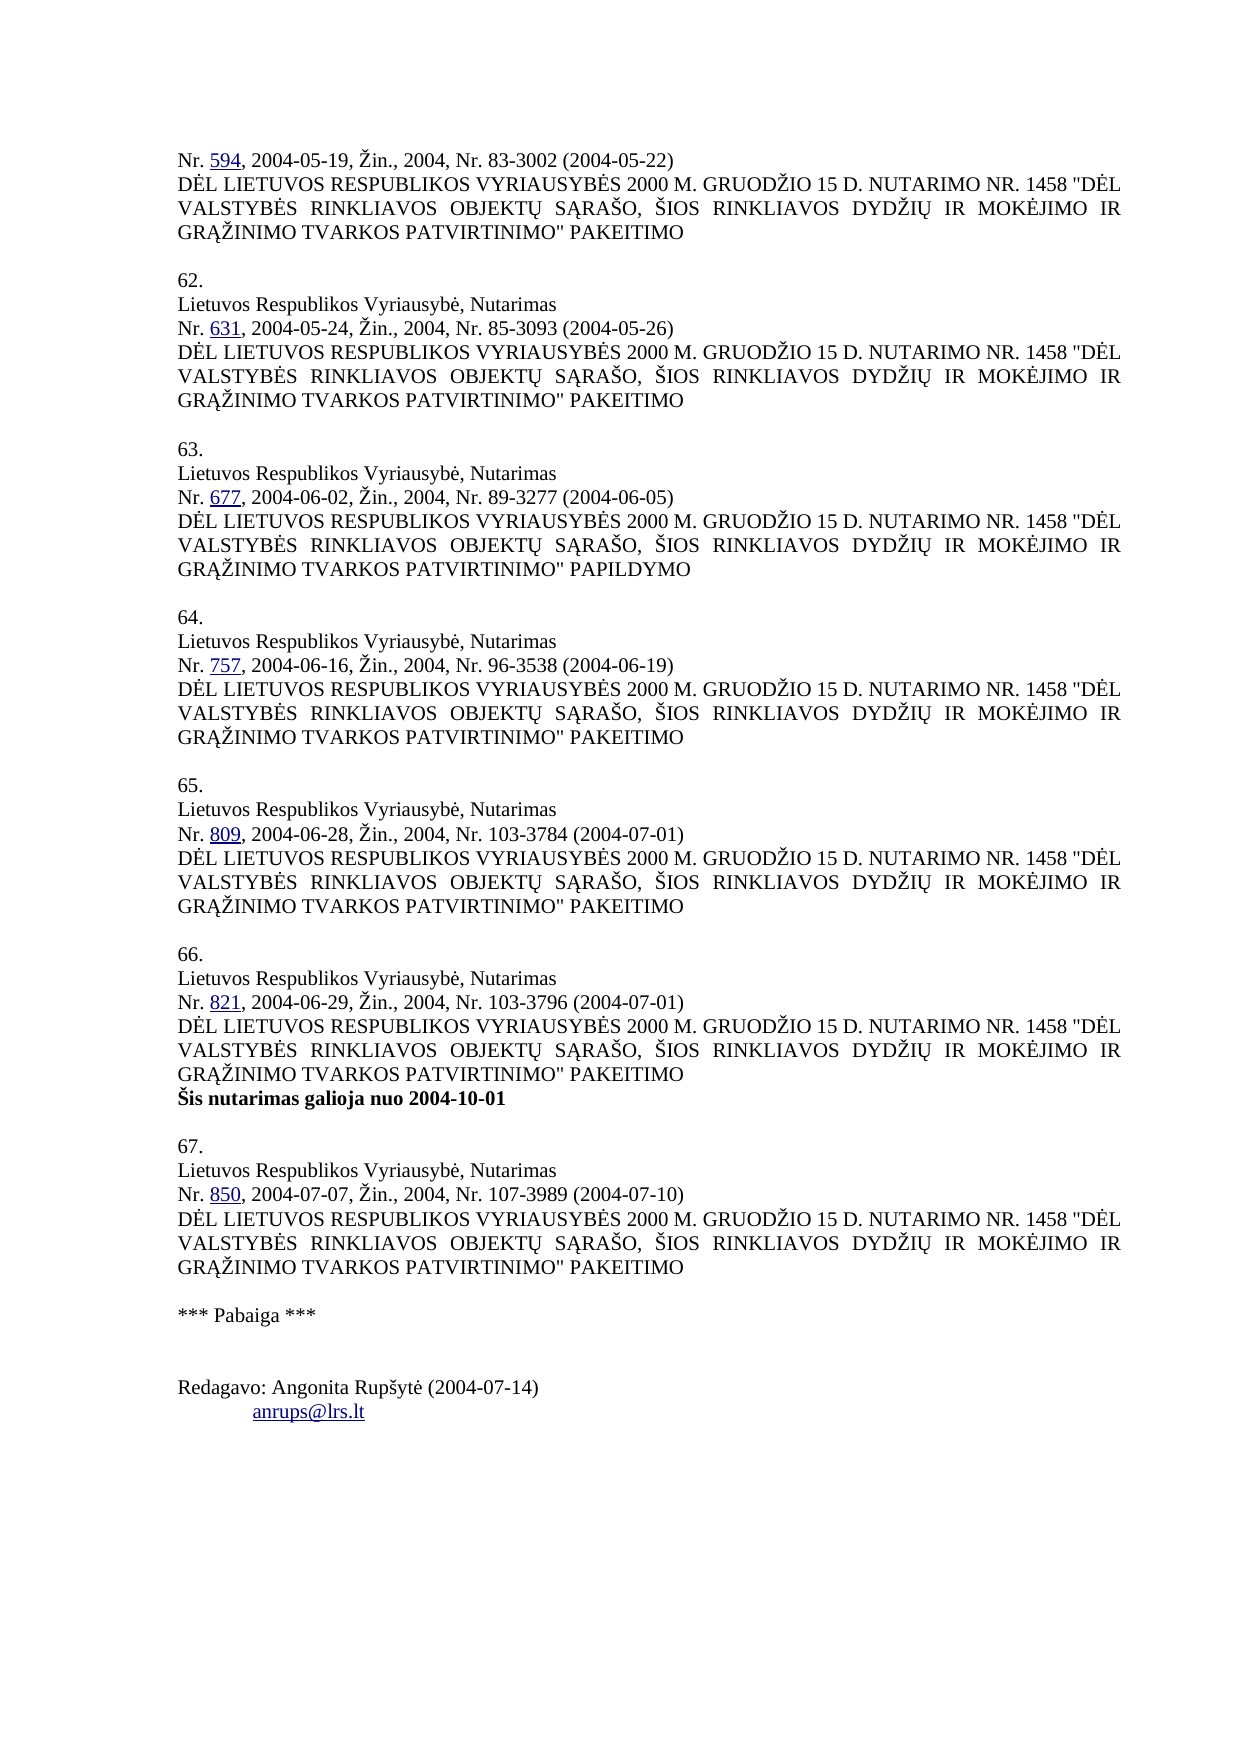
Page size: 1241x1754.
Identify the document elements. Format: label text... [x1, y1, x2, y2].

text Lietuvos Respublikos Vyriausybė, Nutarimas [177, 966, 1122, 990]
text Nr. 757, 2004-06-16, Žin., 2004, Nr. 96-3538 (2004-06-19) [177, 653, 1122, 677]
text DĖL LIETUVOS RESPUBLIKOS VYRIAUSYBĖS 2000 M. GRUODŽIO 15 D. NUTARIMO NR. 1458 "DĖL VALSTYBĖS RINKLIAVOS OBJEKTŲ SĄRAŠO, ŠIOS RINKLIAVOS DYDŽIŲ IR MOKĖJIMO IR GRĄŽINIMO TVARKOS PATVIRTINIMO" PAPILDYMO [177, 509, 1122, 581]
text 65. [177, 773, 1122, 797]
text Lietuvos Respublikos Vyriausybė, Nutarimas [177, 629, 1122, 653]
text Lietuvos Respublikos Vyriausybė, Nutarimas [177, 292, 1122, 316]
text Lietuvos Respublikos Vyriausybė, Nutarimas [177, 797, 1122, 821]
text 63. [177, 436, 1122, 461]
text *** Pabaiga *** [177, 1303, 1122, 1327]
text Nr. 631, 2004-05-24, Žin., 2004, Nr. 85-3093 (2004-05-26) [177, 316, 1122, 340]
text Nr. 809, 2004-06-28, Žin., 2004, Nr. 103-3784 (2004-07-01) [177, 821, 1122, 846]
text DĖL LIETUVOS RESPUBLIKOS VYRIAUSYBĖS 2000 M. GRUODŽIO 15 D. NUTARIMO NR. 1458 "DĖL VALSTYBĖS RINKLIAVOS OBJEKTŲ SĄRAŠO, ŠIOS RINKLIAVOS DYDŽIŲ IR MOKĖJIMO IR GRĄŽINIMO TVARKOS PATVIRTINIMO" PAKEITIMO [177, 677, 1122, 749]
text 62. [177, 268, 1122, 292]
text DĖL LIETUVOS RESPUBLIKOS VYRIAUSYBĖS 2000 M. GRUODŽIO 15 D. NUTARIMO NR. 1458 "DĖL VALSTYBĖS RINKLIAVOS OBJEKTŲ SĄRAŠO, ŠIOS RINKLIAVOS DYDŽIŲ IR MOKĖJIMO IR GRĄŽINIMO TVARKOS PATVIRTINIMO" PAKEITIMO [177, 172, 1122, 244]
text 64. [177, 605, 1122, 629]
text DĖL LIETUVOS RESPUBLIKOS VYRIAUSYBĖS 2000 M. GRUODŽIO 15 D. NUTARIMO NR. 1458 "DĖL VALSTYBĖS RINKLIAVOS OBJEKTŲ SĄRAŠO, ŠIOS RINKLIAVOS DYDŽIŲ IR MOKĖJIMO IR GRĄŽINIMO TVARKOS PATVIRTINIMO" PAKEITIMO [177, 1206, 1122, 1279]
text DĖL LIETUVOS RESPUBLIKOS VYRIAUSYBĖS 2000 M. GRUODŽIO 15 D. NUTARIMO NR. 1458 "DĖL VALSTYBĖS RINKLIAVOS OBJEKTŲ SĄRAŠO, ŠIOS RINKLIAVOS DYDŽIŲ IR MOKĖJIMO IR GRĄŽINIMO TVARKOS PATVIRTINIMO" PAKEITIMO [177, 846, 1122, 918]
text 66. [177, 942, 1122, 966]
text anrups@lrs.lt [177, 1399, 1122, 1423]
text Šis nutarimas galioja nuo 2004-10-01 [177, 1086, 1122, 1110]
text Lietuvos Respublikos Vyriausybė, Nutarimas [177, 461, 1122, 484]
text Nr. 821, 2004-06-29, Žin., 2004, Nr. 103-3796 (2004-07-01) [177, 990, 1122, 1014]
text Nr. 677, 2004-06-02, Žin., 2004, Nr. 89-3277 (2004-06-05) [177, 484, 1122, 509]
text DĖL LIETUVOS RESPUBLIKOS VYRIAUSYBĖS 2000 M. GRUODŽIO 15 D. NUTARIMO NR. 1458 "DĖL VALSTYBĖS RINKLIAVOS OBJEKTŲ SĄRAŠO, ŠIOS RINKLIAVOS DYDŽIŲ IR MOKĖJIMO IR GRĄŽINIMO TVARKOS PATVIRTINIMO" PAKEITIMO [177, 340, 1122, 412]
text Nr. 594, 2004-05-19, Žin., 2004, Nr. 83-3002 (2004-05-22) [177, 148, 1122, 172]
text Lietuvos Respublikos Vyriausybė, Nutarimas [177, 1158, 1122, 1182]
text DĖL LIETUVOS RESPUBLIKOS VYRIAUSYBĖS 2000 M. GRUODŽIO 15 D. NUTARIMO NR. 1458 "DĖL VALSTYBĖS RINKLIAVOS OBJEKTŲ SĄRAŠO, ŠIOS RINKLIAVOS DYDŽIŲ IR MOKĖJIMO IR GRĄŽINIMO TVARKOS PATVIRTINIMO" PAKEITIMO [177, 1014, 1122, 1086]
text 67. [177, 1134, 1122, 1158]
text Nr. 850, 2004-07-07, Žin., 2004, Nr. 107-3989 (2004-07-10) [177, 1182, 1122, 1206]
text Redagavo: Angonita Rupšytė (2004-07-14) [177, 1375, 1122, 1399]
